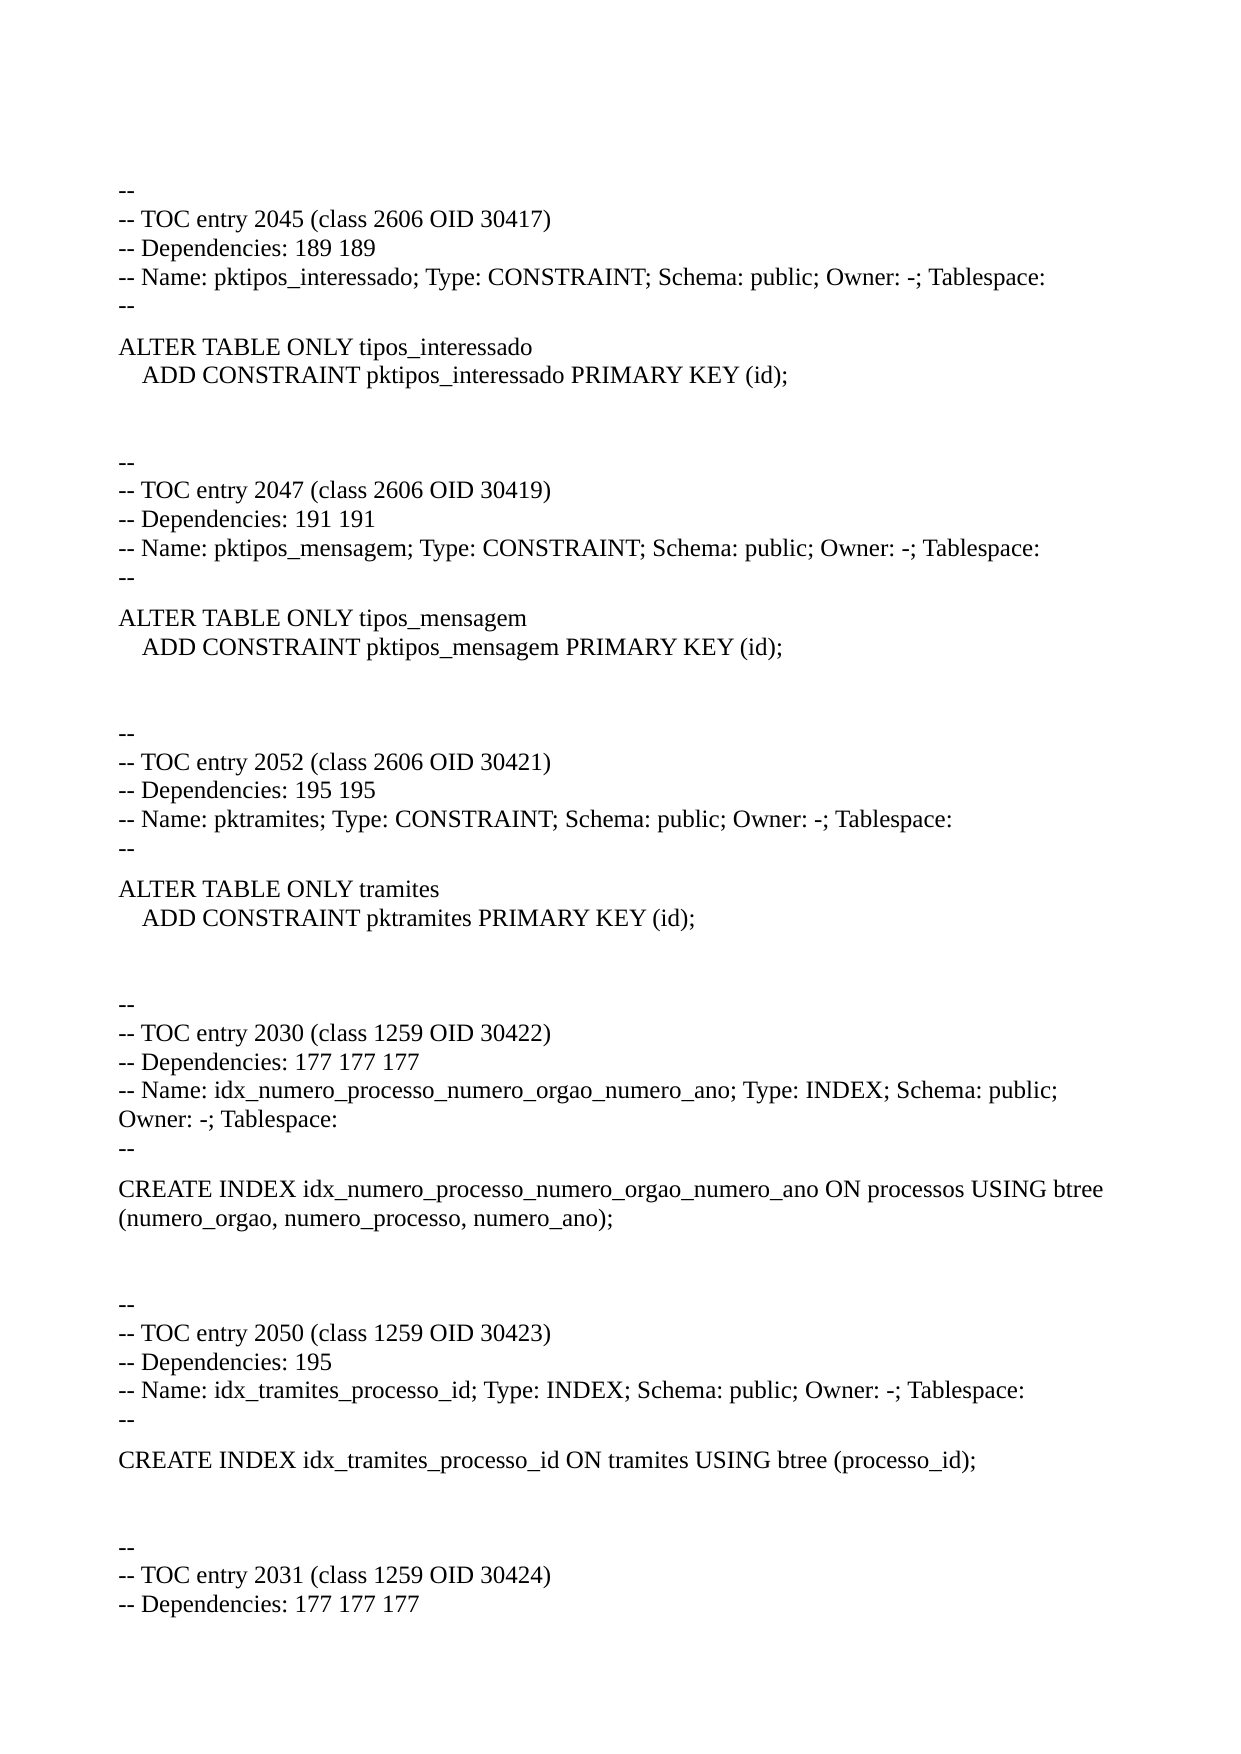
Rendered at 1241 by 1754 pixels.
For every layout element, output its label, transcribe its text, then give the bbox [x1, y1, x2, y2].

text ALTER TABLE ONLY tramites ADD CONSTRAINT pktramites PRIMARY KEY (id); -- -- TOC entry 2030 (class 1259 OID 30422) -- Dependencies: 177 177 177 -- Name: idx_numero_processo_numero_orgao_numero_ano; Type: INDEX; Schema: public; Owner: -; Tablespace: -- [118, 874, 1122, 1162]
text CREATE INDEX idx_tramites_processo_id ON tramites USING btree (processo_id); -- -- TOC entry 2031 (class 1259 OID 30424) -- Dependencies: 177 177 177 [118, 1446, 1122, 1618]
text ALTER TABLE ONLY tipos_mensagem ADD CONSTRAINT pktipos_mensagem PRIMARY KEY (id); -- -- TOC entry 2052 (class 2606 OID 30421) -- Dependencies: 195 195 -- Name: pktramites; Type: CONSTRAINT; Schema: public; Owner: -; Tablespace: -- [118, 603, 1122, 862]
text CREATE INDEX idx_numero_processo_numero_orgao_numero_ano ON processos USING btree (numero_orgao, numero_processo, numero_ano); -- -- TOC entry 2050 (class 1259 OID 30423) -- Dependencies: 195 -- Name: idx_tramites_processo_id; Type: INDEX; Schema: public; Owner: -; Tablespace: -- [118, 1174, 1122, 1433]
text ALTER TABLE ONLY tipos_interessado ADD CONSTRAINT pktipos_interessado PRIMARY KEY (id); -- -- TOC entry 2047 (class 2606 OID 30419) -- Dependencies: 191 191 -- Name: pktipos_mensagem; Type: CONSTRAINT; Schema: public; Owner: -; Tablespace: -- [118, 332, 1122, 591]
text -- -- TOC entry 2045 (class 2606 OID 30417) -- Dependencies: 189 189 -- Name: pktipos_interessado; Type: CONSTRAINT; Schema: public; Owner: -; Tablespace: -- [118, 118, 1122, 319]
